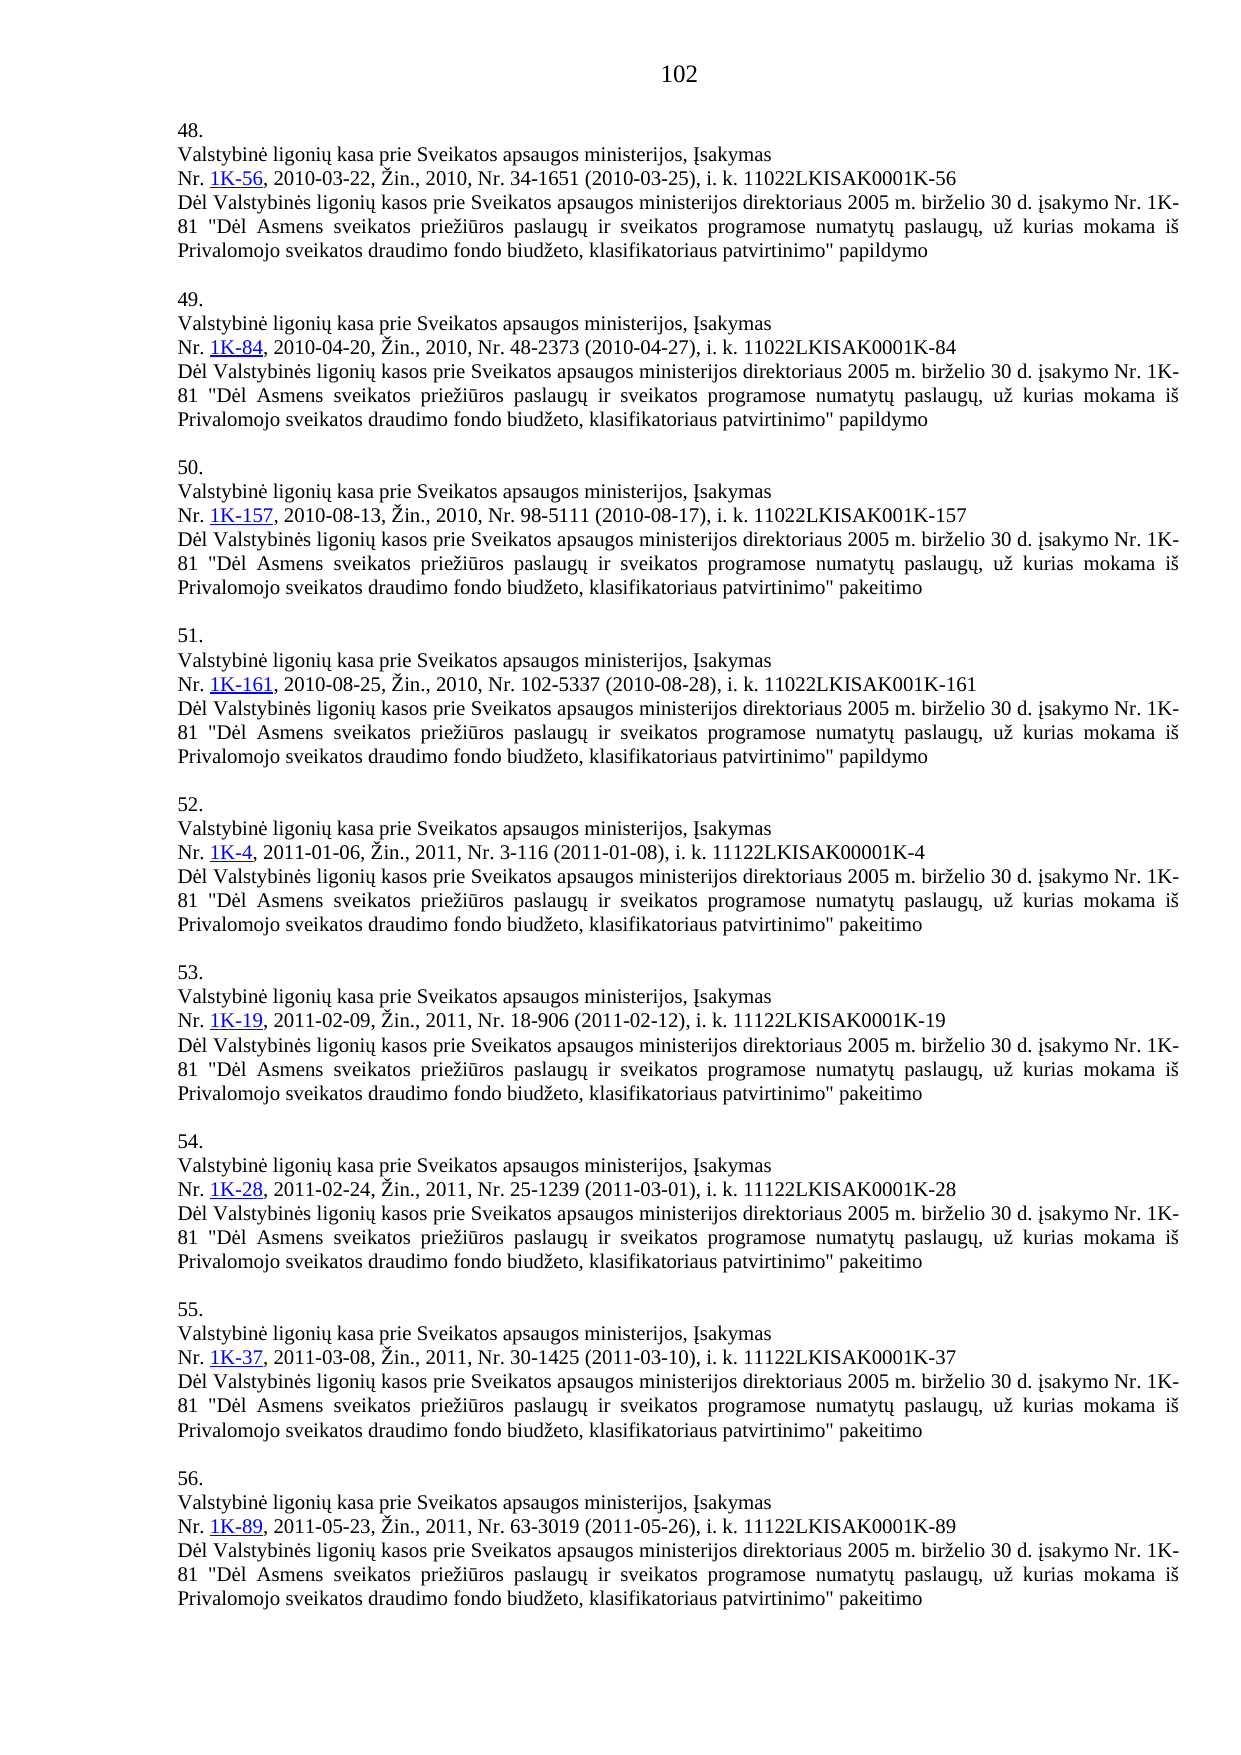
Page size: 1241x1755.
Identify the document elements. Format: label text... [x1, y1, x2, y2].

text 53. [177, 960, 1181, 984]
text Valstybinė ligonių kasa prie Sveikatos apsaugos ministerijos, Įsakymas [177, 1490, 1181, 1514]
text Dėl Valstybinės ligonių kasos prie Sveikatos apsaugos ministerijos direktoriaus 2005 m. birželio 30 d. įsakymo Nr. 1K-81 "Dėl Asmens sveikatos priežiūros paslaugų ir sveikatos programose numatytų paslaugų, už kurias mokama iš Privalomojo sveikatos draudimo fondo biudžeto, klasifikatoriaus patvirtinimo" pakeitimo [177, 1201, 1181, 1273]
text 56. [177, 1466, 1181, 1490]
text Dėl Valstybinės ligonių kasos prie Sveikatos apsaugos ministerijos direktoriaus 2005 m. birželio 30 d. įsakymo Nr. 1K-81 "Dėl Asmens sveikatos priežiūros paslaugų ir sveikatos programose numatytų paslaugų, už kurias mokama iš Privalomojo sveikatos draudimo fondo biudžeto, klasifikatoriaus patvirtinimo" pakeitimo [177, 1538, 1181, 1610]
text Valstybinė ligonių kasa prie Sveikatos apsaugos ministerijos, Įsakymas [177, 647, 1181, 672]
text Dėl Valstybinės ligonių kasos prie Sveikatos apsaugos ministerijos direktoriaus 2005 m. birželio 30 d. įsakymo Nr. 1K-81 "Dėl Asmens sveikatos priežiūros paslaugų ir sveikatos programose numatytų paslaugų, už kurias mokama iš Privalomojo sveikatos draudimo fondo biudžeto, klasifikatoriaus patvirtinimo" papildymo [177, 359, 1181, 431]
text Nr. 1K-4, 2011-01-06, Žin., 2011, Nr. 3-116 (2011-01-08), i. k. 11122LKISAK00001K-4 [177, 840, 1181, 864]
text Valstybinė ligonių kasa prie Sveikatos apsaugos ministerijos, Įsakymas [177, 142, 1181, 166]
text Valstybinė ligonių kasa prie Sveikatos apsaugos ministerijos, Įsakymas [177, 984, 1181, 1008]
text Valstybinė ligonių kasa prie Sveikatos apsaugos ministerijos, Įsakymas [177, 1153, 1181, 1177]
text Valstybinė ligonių kasa prie Sveikatos apsaugos ministerijos, Įsakymas [177, 479, 1181, 503]
text Dėl Valstybinės ligonių kasos prie Sveikatos apsaugos ministerijos direktoriaus 2005 m. birželio 30 d. įsakymo Nr. 1K-81 "Dėl Asmens sveikatos priežiūros paslaugų ir sveikatos programose numatytų paslaugų, už kurias mokama iš Privalomojo sveikatos draudimo fondo biudžeto, klasifikatoriaus patvirtinimo" papildymo [177, 190, 1181, 262]
text Dėl Valstybinės ligonių kasos prie Sveikatos apsaugos ministerijos direktoriaus 2005 m. birželio 30 d. įsakymo Nr. 1K-81 "Dėl Asmens sveikatos priežiūros paslaugų ir sveikatos programose numatytų paslaugų, už kurias mokama iš Privalomojo sveikatos draudimo fondo biudžeto, klasifikatoriaus patvirtinimo" pakeitimo [177, 1369, 1181, 1442]
text 55. [177, 1297, 1181, 1321]
text 49. [177, 287, 1181, 311]
text 52. [177, 792, 1181, 816]
text Valstybinė ligonių kasa prie Sveikatos apsaugos ministerijos, Įsakymas [177, 816, 1181, 840]
text Nr. 1K-161, 2010-08-25, Žin., 2010, Nr. 102-5337 (2010-08-28), i. k. 11022LKISAK001K-161 [177, 672, 1181, 696]
text Nr. 1K-19, 2011-02-09, Žin., 2011, Nr. 18-906 (2011-02-12), i. k. 11122LKISAK0001K-19 [177, 1008, 1181, 1032]
text 48. [177, 118, 1181, 142]
text 51. [177, 623, 1181, 647]
text Nr. 1K-84, 2010-04-20, Žin., 2010, Nr. 48-2373 (2010-04-27), i. k. 11022LKISAK0001K-84 [177, 335, 1181, 359]
text Dėl Valstybinės ligonių kasos prie Sveikatos apsaugos ministerijos direktoriaus 2005 m. birželio 30 d. įsakymo Nr. 1K-81 "Dėl Asmens sveikatos priežiūros paslaugų ir sveikatos programose numatytų paslaugų, už kurias mokama iš Privalomojo sveikatos draudimo fondo biudžeto, klasifikatoriaus patvirtinimo" pakeitimo [177, 527, 1181, 599]
text Dėl Valstybinės ligonių kasos prie Sveikatos apsaugos ministerijos direktoriaus 2005 m. birželio 30 d. įsakymo Nr. 1K-81 "Dėl Asmens sveikatos priežiūros paslaugų ir sveikatos programose numatytų paslaugų, už kurias mokama iš Privalomojo sveikatos draudimo fondo biudžeto, klasifikatoriaus patvirtinimo" pakeitimo [177, 864, 1181, 936]
text 50. [177, 455, 1181, 479]
text Valstybinė ligonių kasa prie Sveikatos apsaugos ministerijos, Įsakymas [177, 1321, 1181, 1345]
text Dėl Valstybinės ligonių kasos prie Sveikatos apsaugos ministerijos direktoriaus 2005 m. birželio 30 d. įsakymo Nr. 1K-81 "Dėl Asmens sveikatos priežiūros paslaugų ir sveikatos programose numatytų paslaugų, už kurias mokama iš Privalomojo sveikatos draudimo fondo biudžeto, klasifikatoriaus patvirtinimo" pakeitimo [177, 1032, 1181, 1105]
text Valstybinė ligonių kasa prie Sveikatos apsaugos ministerijos, Įsakymas [177, 311, 1181, 335]
text Nr. 1K-28, 2011-02-24, Žin., 2011, Nr. 25-1239 (2011-03-01), i. k. 11122LKISAK0001K-28 [177, 1177, 1181, 1201]
text Dėl Valstybinės ligonių kasos prie Sveikatos apsaugos ministerijos direktoriaus 2005 m. birželio 30 d. įsakymo Nr. 1K-81 "Dėl Asmens sveikatos priežiūros paslaugų ir sveikatos programose numatytų paslaugų, už kurias mokama iš Privalomojo sveikatos draudimo fondo biudžeto, klasifikatoriaus patvirtinimo" papildymo [177, 696, 1181, 768]
text 54. [177, 1129, 1181, 1153]
text Nr. 1K-37, 2011-03-08, Žin., 2011, Nr. 30-1425 (2011-03-10), i. k. 11122LKISAK0001K-37 [177, 1345, 1181, 1369]
text Nr. 1K-157, 2010-08-13, Žin., 2010, Nr. 98-5111 (2010-08-17), i. k. 11022LKISAK001K-157 [177, 503, 1181, 527]
text Nr. 1K-56, 2010-03-22, Žin., 2010, Nr. 34-1651 (2010-03-25), i. k. 11022LKISAK0001K-56 [177, 166, 1181, 190]
text Nr. 1K-89, 2011-05-23, Žin., 2011, Nr. 63-3019 (2011-05-26), i. k. 11122LKISAK0001K-89 [177, 1514, 1181, 1538]
